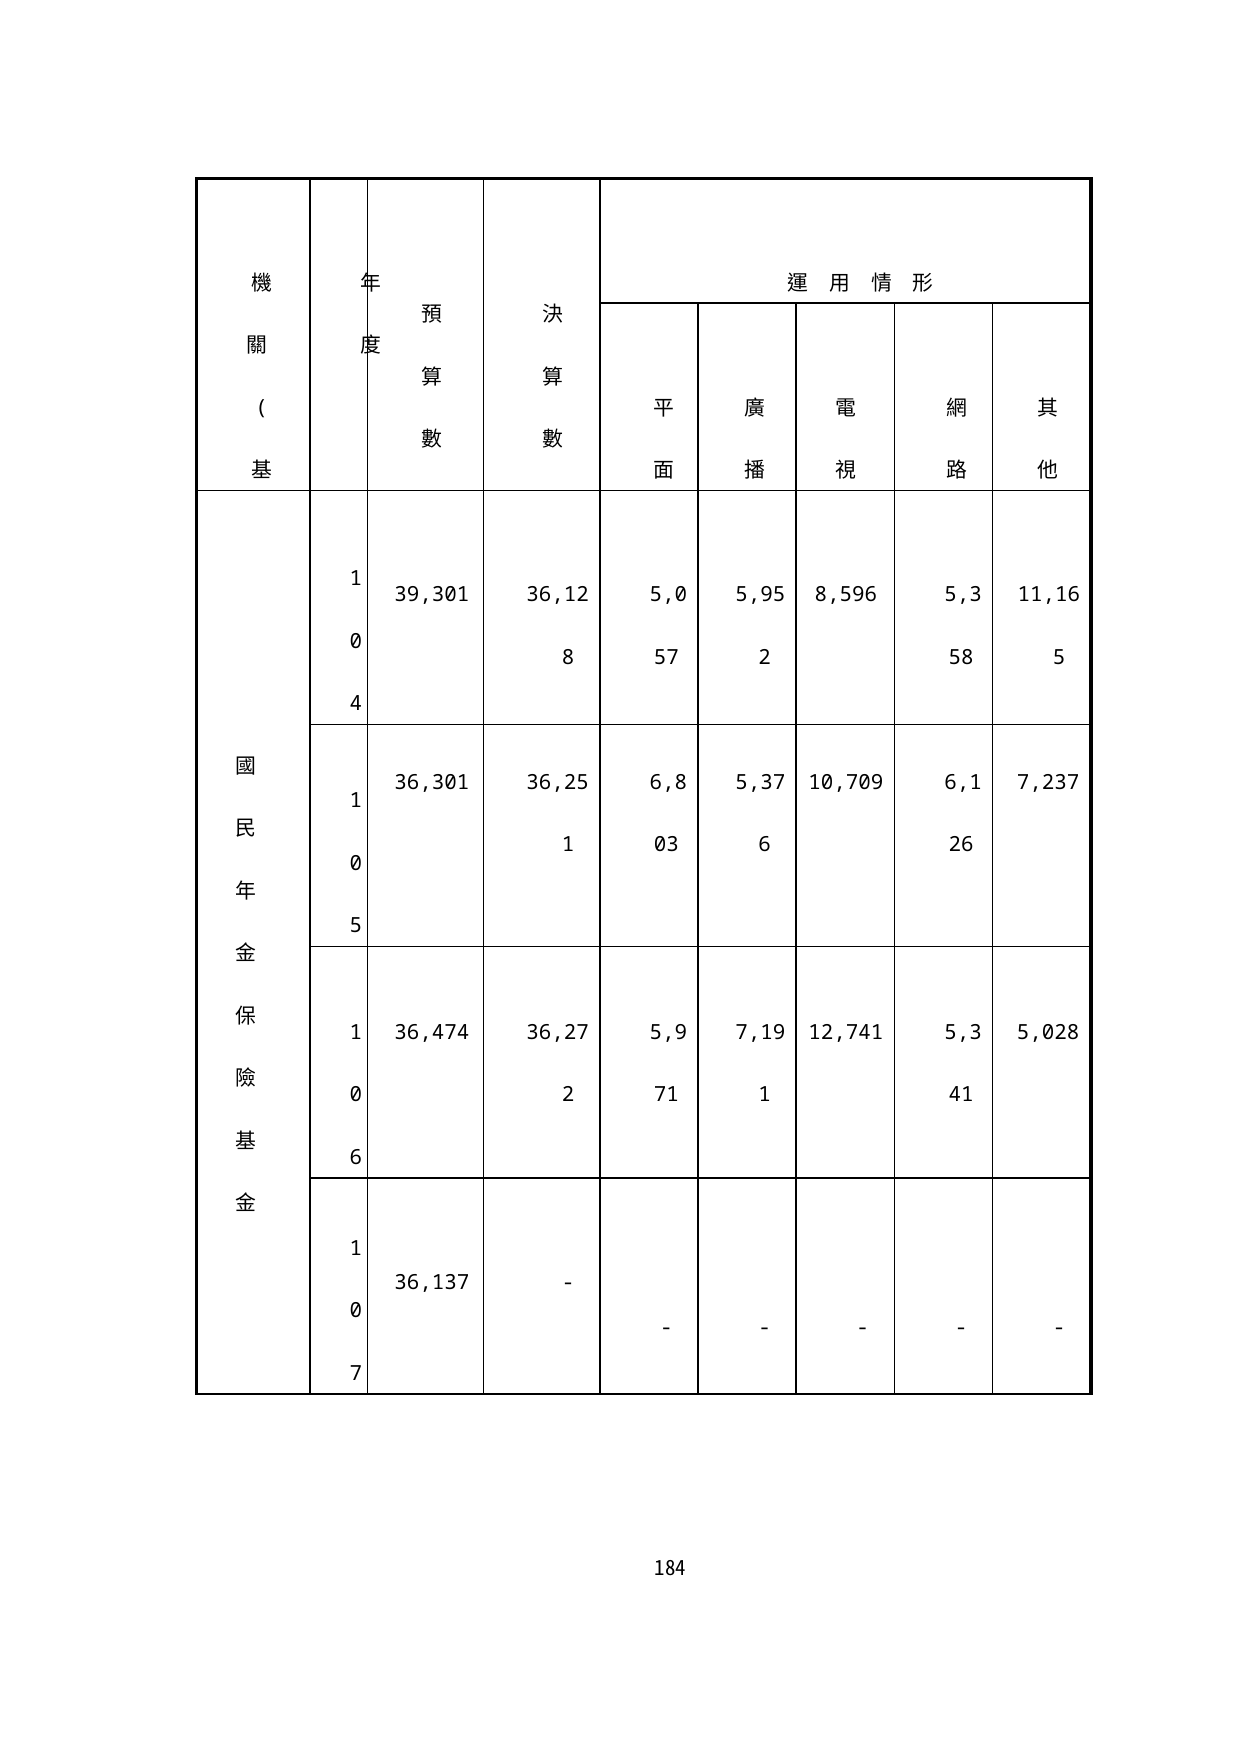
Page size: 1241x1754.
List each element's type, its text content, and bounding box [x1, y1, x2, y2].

table_cell 36,301 [368, 725, 483, 946]
table_cell 廣播 [699, 304, 795, 490]
table_cell - [797, 1179, 894, 1393]
table_cell 39,301 [368, 491, 483, 723]
table_cell 36,251 [484, 725, 599, 946]
table_cell 36,272 [484, 947, 599, 1177]
table_cell - [699, 1179, 795, 1393]
table_cell - [993, 1179, 1089, 1393]
table_cell 5,376 [699, 725, 795, 946]
table_cell 5,028 [993, 947, 1089, 1177]
table_cell 11,165 [993, 491, 1089, 723]
table_cell 5,341 [895, 947, 992, 1177]
table_header 決算數 [484, 180, 599, 490]
table_cell - [895, 1179, 992, 1393]
table_cell 105 [311, 725, 367, 946]
table_cell - [601, 1179, 697, 1393]
table_cell - [484, 1179, 599, 1393]
table_cell 12,741 [797, 947, 894, 1177]
table_cell 107 [311, 1179, 367, 1393]
table_cell 電視 [797, 304, 894, 490]
table_header 預算數 [368, 180, 483, 490]
table_cell 7,237 [993, 725, 1089, 946]
table_cell 7,191 [699, 947, 795, 1177]
table_cell 其他 [993, 304, 1089, 490]
table_cell 106 [311, 947, 367, 1177]
table_cell 5,358 [895, 491, 992, 723]
table_cell 36,137 [368, 1179, 483, 1393]
table_cell 10,709 [797, 725, 894, 946]
table_cell 36,474 [368, 947, 483, 1177]
table_cell 5,971 [601, 947, 697, 1177]
table_cell 國民年金保險基金 [198, 491, 309, 1393]
table_cell 6,126 [895, 725, 992, 946]
table_cell 36,128 [484, 491, 599, 723]
table_cell 5,057 [601, 491, 697, 723]
table_cell 平面 [601, 304, 697, 490]
table_cell 6,803 [601, 725, 697, 946]
table_header 運用情形 [601, 180, 1089, 302]
table_header 年度 [311, 180, 367, 490]
table_cell 網路 [895, 304, 992, 490]
table_cell 5,952 [699, 491, 795, 723]
table_header 機關(基金)名稱 [198, 180, 309, 490]
table_cell 104 [311, 491, 367, 723]
table_cell 8,596 [797, 491, 894, 723]
